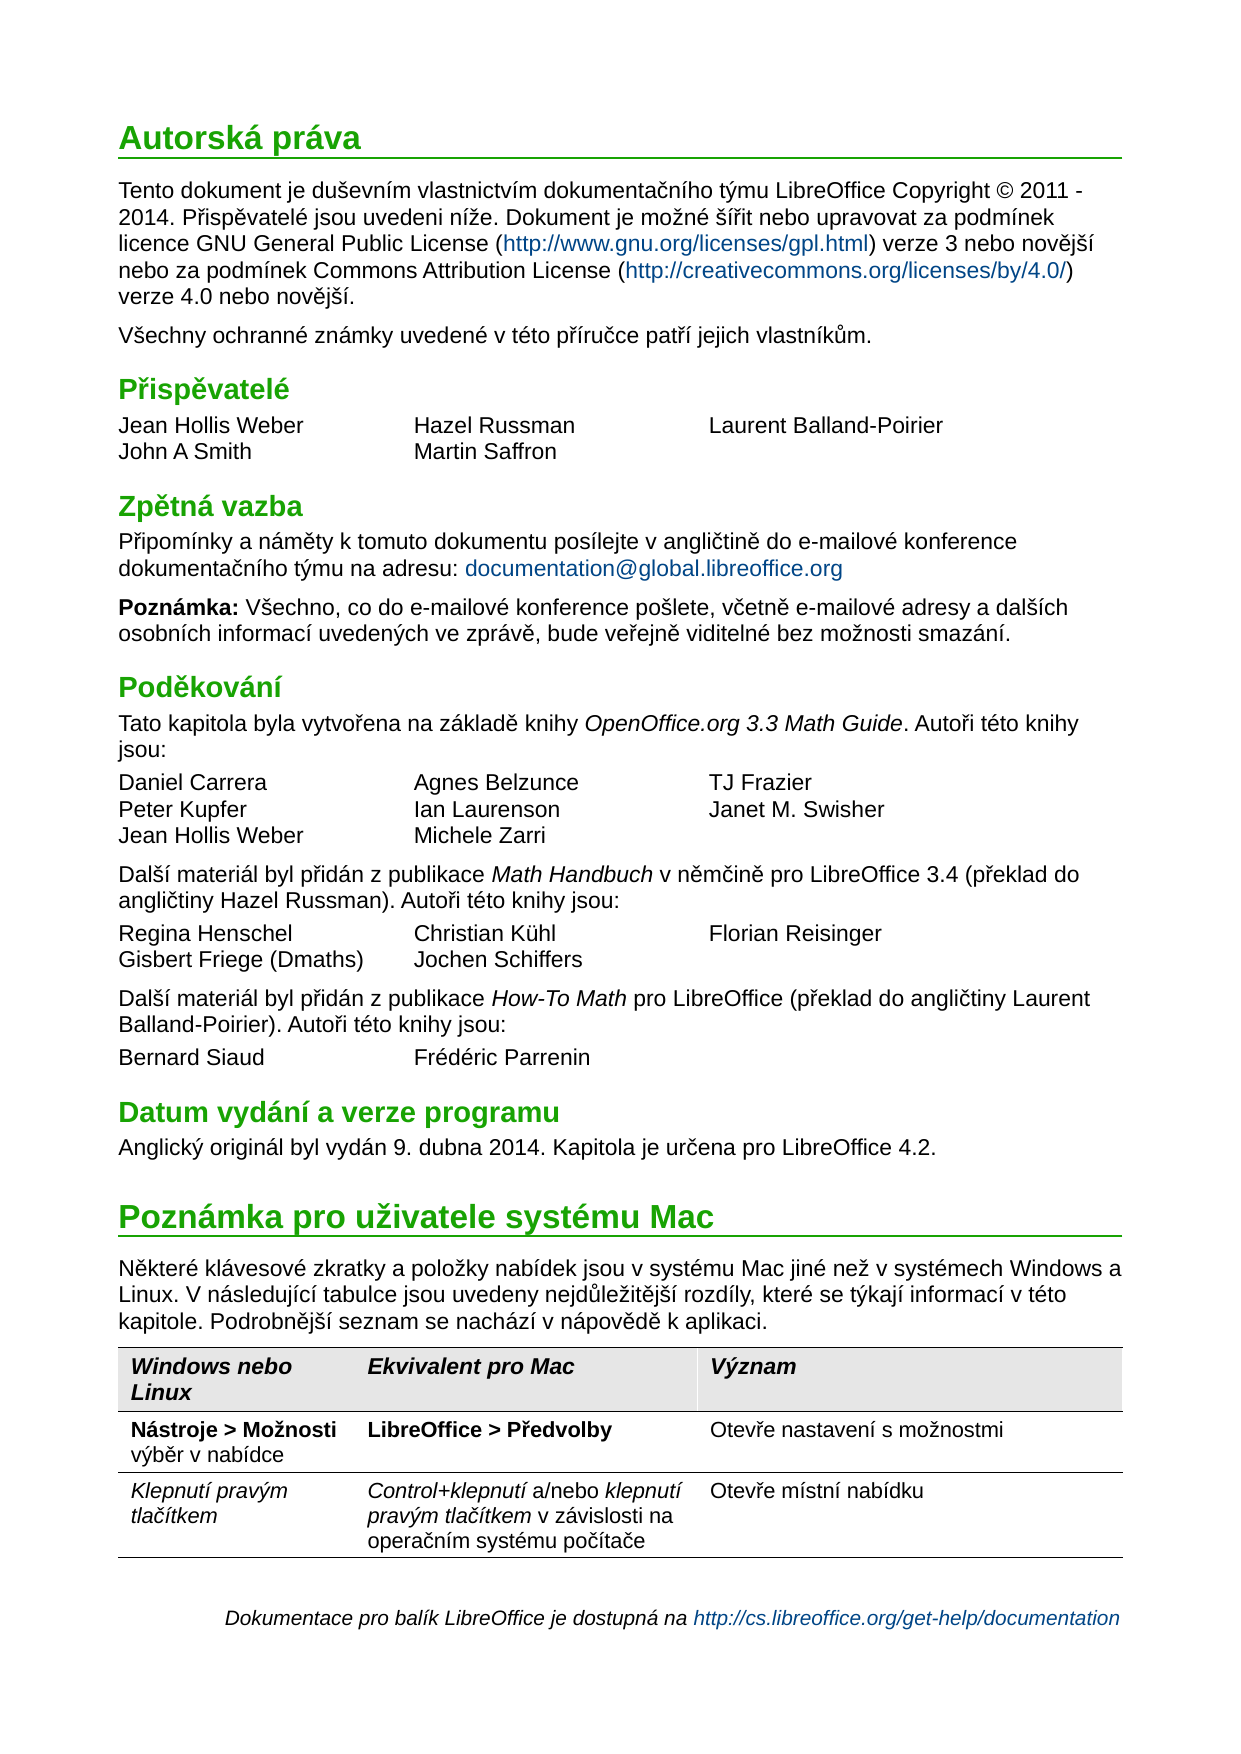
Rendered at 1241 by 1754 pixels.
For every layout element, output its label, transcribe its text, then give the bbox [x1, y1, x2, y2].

list Další materiál byl přidán z publikace Math Handbuch v němčině pro LibreOffice 3.4 (překlad do angličtiny Hazel Russman). Autoři této knihy jsou: [118, 861, 1122, 913]
text Tento dokument je duševním vlastnictvím dokumentačního týmu LibreOffice Copyright © 2011 - 2014. Přispěvatelé jsou uvedeni níže. Dokument je možné šířit nebo upravovat za podmínek licence GNU General Public License (http://www.gnu.org/licenses/gpl.html) verze 3 nebo novější nebo za podmínek Commons Attribution License (http://creativecommons.org/licenses/by/4.0/) verze 4.0 nebo novější. [118, 177, 1122, 309]
table_cell Otevře nastavení s možnostmi [698, 1412, 1122, 1472]
table_header Windows nebo Linux [118, 1348, 355, 1411]
subtitle Autorská práva [118, 118, 1122, 157]
subtitle Poděkování [118, 671, 1122, 704]
subtitle Zpětná vazba [118, 489, 1122, 522]
subtitle Přispěvatelé [118, 372, 1122, 406]
table_cell Nástroje > Možnosti výběr v nabídce [118, 1412, 355, 1472]
text Regina Henschel Christian Kühl Florian Reisinger Gisbert Friege (Dmaths) Jochen Schiffers [118, 920, 1122, 973]
table_cell Otevře místní nabídku [698, 1473, 1122, 1557]
table_cell Control+klepnutí a/nebo klepnutí pravým tlačítkem v závislosti na operačním systému počítače [355, 1473, 697, 1557]
text Daniel Carrera Agnes Belzunce TJ Frazier Peter Kupfer Ian Laurenson Janet M. Swisher Jean Hollis Weber Michele Zarri [118, 769, 1122, 848]
text Anglický originál byl vydán 9. dubna 2014. Kapitola je určena pro LibreOffice 4.2. [118, 1134, 1122, 1161]
table_cell LibreOffice > Předvolby [355, 1412, 697, 1472]
subtitle Datum vydání a verze programu [118, 1095, 1122, 1128]
text Některé klávesové zkratky a položky nabídek jsou v systému Mac jiné než v systémech Windows a Linux. V následující tabulce jsou uvedeny nejdůležitější rozdíly, které se týkají informací v této kapitole. Podrobnější seznam se nachází v nápovědě k aplikaci. [118, 1255, 1122, 1334]
list Další materiál byl přidán z publikace How-To Math pro LibreOffice (překlad do angličtiny Laurent Balland-Poirier). Autoři této knihy jsou: [118, 985, 1122, 1038]
text Připomínky a náměty k tomuto dokumentu posílejte v angličtině do e-mailové konference dokumentačního týmu na adresu: documentation@global.libreoffice.org [118, 528, 1122, 581]
text Jean Hollis Weber Hazel Russman Laurent Balland-Poirier John A Smith Martin Saffron [118, 412, 1122, 464]
table_header Ekvivalent pro Mac [355, 1348, 697, 1411]
table_header Význam [698, 1348, 1122, 1411]
list Tato kapitola byla vytvořena na základě knihy OpenOffice.org 3.3 Math Guide. Autoři této knihy jsou: [118, 710, 1122, 763]
text Poznámka: Všechno, co do e-mailové konference pošlete, včetně e-mailové adresy a dalších osobních informací uvedených ve zprávě, bude veřejně viditelné bez možnosti smazání. [118, 593, 1122, 646]
table_cell Klepnutí pravým tlačítkem [118, 1473, 355, 1557]
text Všechny ochranné známky uvedené v této příručce patří jejich vlastníkům. [118, 322, 1122, 348]
subtitle Poznámka pro uživatele systému Mac [118, 1197, 1122, 1235]
text Bernard Siaud Frédéric Parrenin [118, 1044, 1122, 1071]
